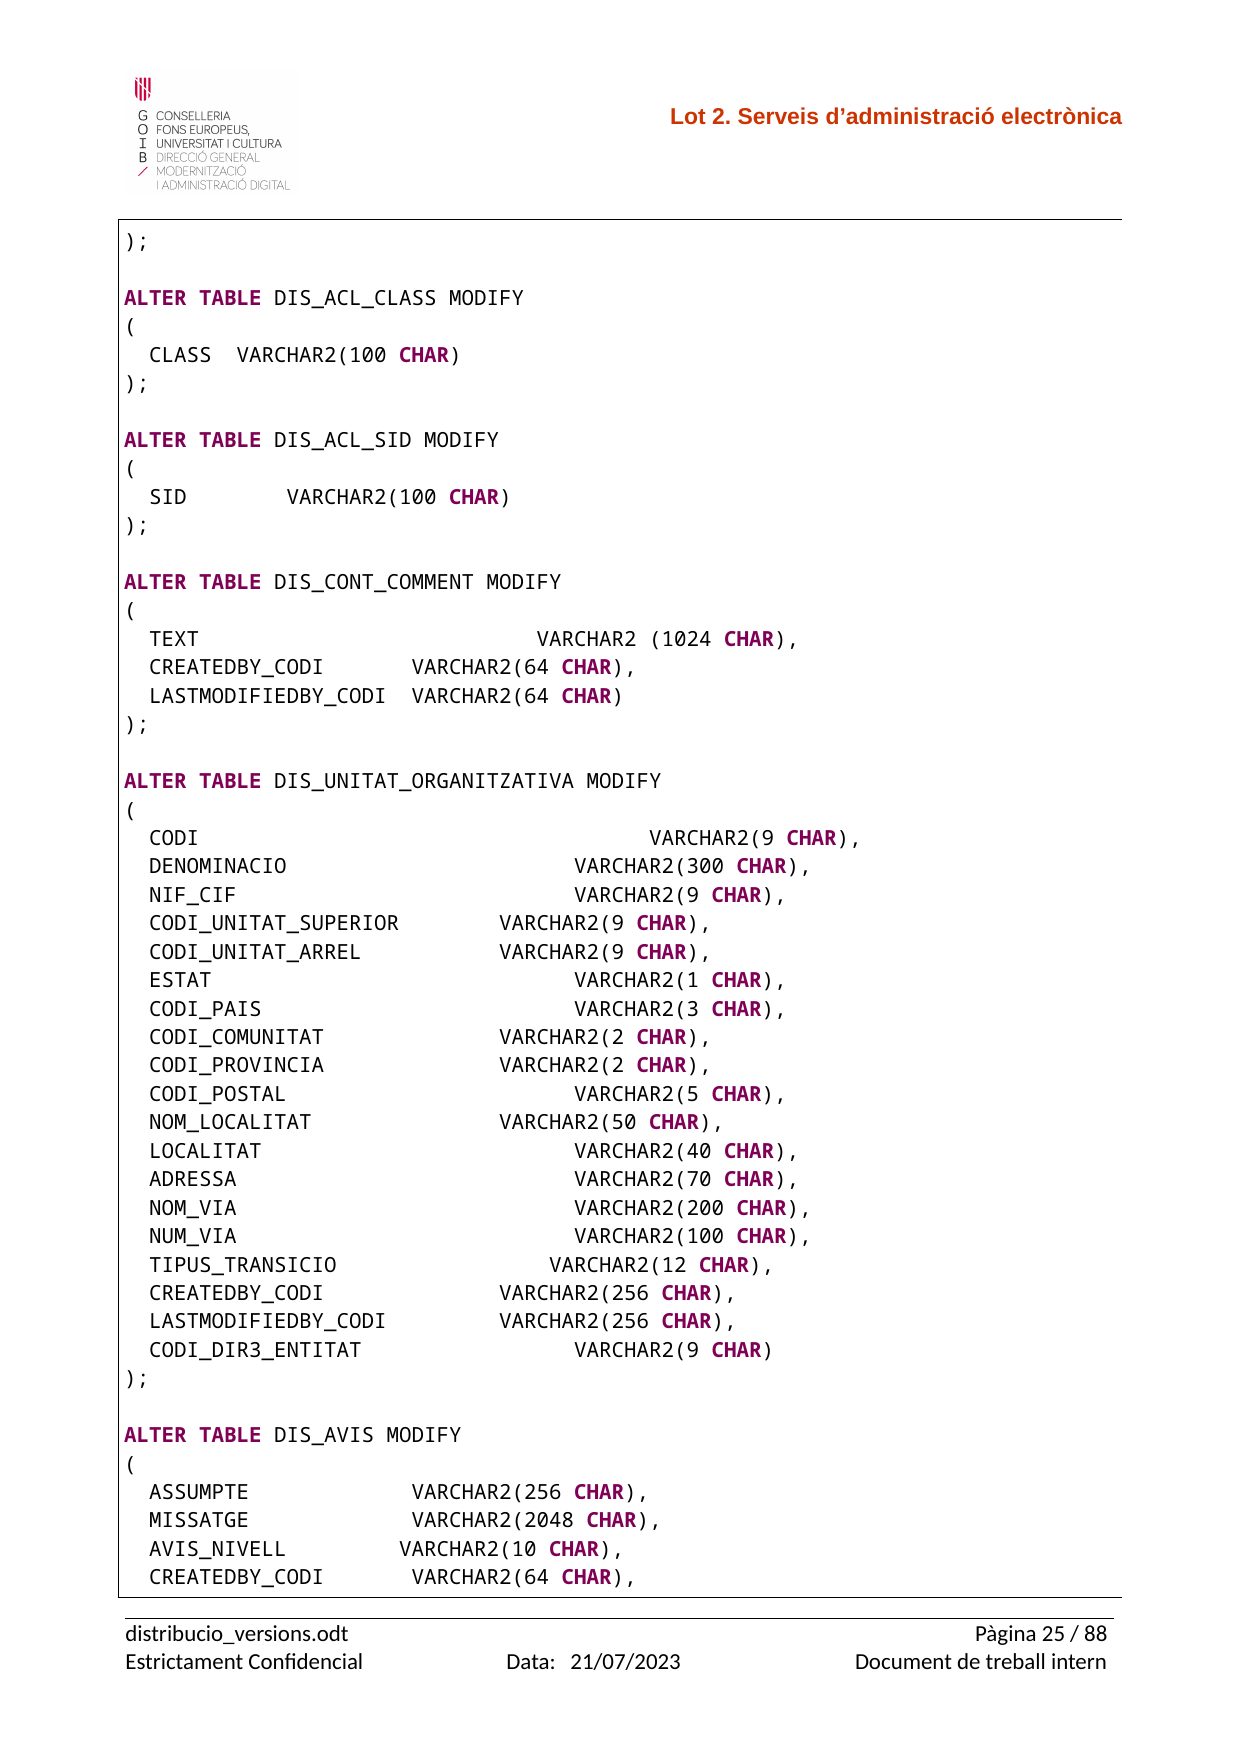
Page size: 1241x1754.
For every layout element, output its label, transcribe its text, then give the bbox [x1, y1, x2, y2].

picture [126, 70, 299, 197]
table_header ); ALTER TABLE DIS_ACL_CLASS MODIFY ( CLASS VARCHAR2(100 CHAR) ); ALTER TABLE DIS_ACL_SID MODIFY ( SID VARCHAR2(100 CHAR) ); ALTER TABLE DIS_CONT_COMMENT MODIFY ( TEXT VARCHAR2 (1024 CHAR), CREATEDBY_CODI VARCHAR2(64 CHAR), LASTMODIFIEDBY_CODI VARCHAR2(64 CHAR) ); ALTER TABLE DIS_UNITAT_ORGANITZATIVA MODIFY ( CODI VARCHAR2(9 CHAR), DENOMINACIO VARCHAR2(300 CHAR), NIF_CIF VARCHAR2(9 CHAR), CODI_UNITAT_SUPERIOR VARCHAR2(9 CHAR), CODI_UNITAT_ARREL VARCHAR2(9 CHAR), ESTAT VARCHAR2(1 CHAR), CODI_PAIS VARCHAR2(3 CHAR), CODI_COMUNITAT VARCHAR2(2 CHAR), CODI_PROVINCIA VARCHAR2(2 CHAR), CODI_POSTAL VARCHAR2(5 CHAR), NOM_LOCALITAT VARCHAR2(50 CHAR), LOCALITAT VARCHAR2(40 CHAR), ADRESSA VARCHAR2(70 CHAR), NOM_VIA VARCHAR2(200 CHAR), NUM_VIA VARCHAR2(100 CHAR), TIPUS_TRANSICIO VARCHAR2(12 CHAR), CREATEDBY_CODI VARCHAR2(256 CHAR), LASTMODIFIEDBY_CODI VARCHAR2(256 CHAR), CODI_DIR3_ENTITAT VARCHAR2(9 CHAR) ); ALTER TABLE DIS_AVIS MODIFY ( ASSUMPTE VARCHAR2(256 CHAR), MISSATGE VARCHAR2(2048 CHAR), AVIS_NIVELL VARCHAR2(10 CHAR), CREATEDBY_CODI VARCHAR2(64 CHAR), [119, 220, 1122, 1597]
